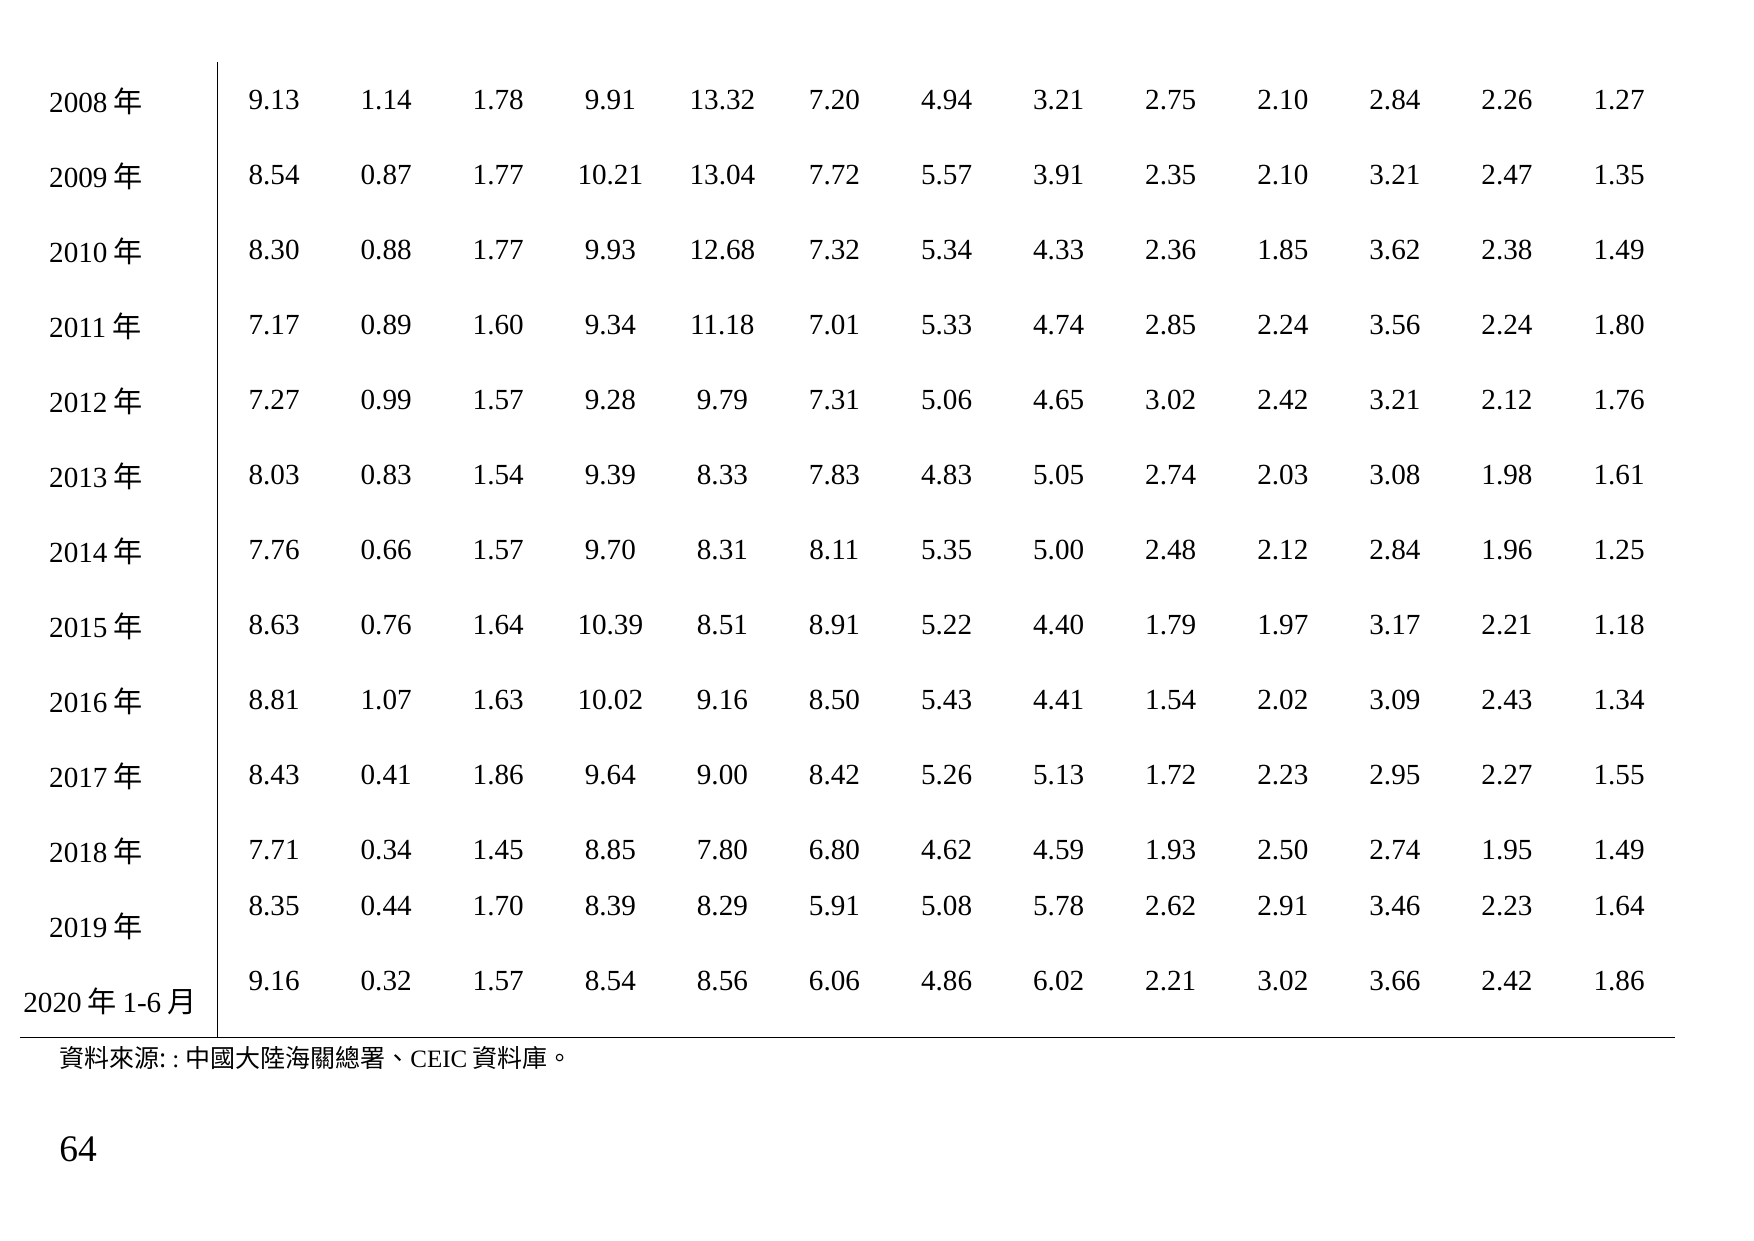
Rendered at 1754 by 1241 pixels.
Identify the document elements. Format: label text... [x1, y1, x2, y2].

table_cell 6.02 [1002, 962, 1114, 1037]
table_cell 2.74 [1339, 812, 1451, 887]
table_cell 2.23 [1226, 737, 1338, 812]
table_cell 2.62 [1114, 887, 1226, 962]
table_cell 13.04 [666, 137, 778, 212]
table_cell 5.35 [890, 512, 1002, 587]
table_cell 5.57 [890, 137, 1002, 212]
table_cell 7.01 [778, 287, 890, 362]
table_cell 4.40 [1002, 587, 1114, 662]
table_cell 9.93 [554, 212, 666, 287]
table_cell 5.34 [890, 212, 1002, 287]
table_cell 5.00 [1002, 512, 1114, 587]
table_cell 1.54 [1114, 662, 1226, 737]
table_cell 0.41 [330, 737, 442, 812]
table_cell 6.80 [778, 812, 890, 887]
table_cell 8.11 [778, 512, 890, 587]
table_cell 2.23 [1451, 887, 1563, 962]
table_cell 9.39 [554, 437, 666, 512]
table_cell 9.64 [554, 737, 666, 812]
table_cell 2011年 [20, 287, 217, 362]
table_cell 2.43 [1451, 662, 1563, 737]
table_cell 3.56 [1339, 287, 1451, 362]
table_cell 1.95 [1451, 812, 1563, 887]
table_cell 5.13 [1002, 737, 1114, 812]
table_cell 5.26 [890, 737, 1002, 812]
table_cell 1.57 [442, 512, 554, 587]
table_cell 9.91 [554, 62, 666, 137]
table_cell 4.62 [890, 812, 1002, 887]
table_cell 1.77 [442, 212, 554, 287]
table_cell 2015年 [20, 587, 217, 662]
table_cell 1.77 [442, 137, 554, 212]
table_cell 2020年1-6月 [20, 962, 217, 1037]
table_cell 7.17 [218, 287, 330, 362]
table_cell 9.00 [666, 737, 778, 812]
table_cell 1.27 [1563, 62, 1675, 137]
table_cell 2012年 [20, 362, 217, 437]
table_cell 3.21 [1002, 62, 1114, 137]
table_cell 7.31 [778, 362, 890, 437]
table_cell 2018年 [20, 812, 217, 887]
table_cell 2019年 [20, 887, 217, 962]
table_cell 0.87 [330, 137, 442, 212]
table_cell 0.88 [330, 212, 442, 287]
table_cell 2014年 [20, 512, 217, 587]
table_cell 2.27 [1451, 737, 1563, 812]
table_cell 2.74 [1114, 437, 1226, 512]
table_cell 2.21 [1451, 587, 1563, 662]
table_cell 2.91 [1226, 887, 1338, 962]
table_cell 5.91 [778, 887, 890, 962]
table_cell 2.42 [1226, 362, 1338, 437]
table_cell 8.43 [218, 737, 330, 812]
table_cell 0.99 [330, 362, 442, 437]
table_cell 2.36 [1114, 212, 1226, 287]
table_cell 9.16 [666, 662, 778, 737]
table_cell 2009年 [20, 137, 217, 212]
table_cell 2.24 [1451, 287, 1563, 362]
table_cell 1.76 [1563, 362, 1675, 437]
table_cell 1.63 [442, 662, 554, 737]
table_cell 3.08 [1339, 437, 1451, 512]
table_cell 1.55 [1563, 737, 1675, 812]
table_cell 12.68 [666, 212, 778, 287]
table_cell 1.57 [442, 962, 554, 1037]
table_cell 2.12 [1226, 512, 1338, 587]
table_cell 0.89 [330, 287, 442, 362]
table_cell 8.42 [778, 737, 890, 812]
table_cell 5.05 [1002, 437, 1114, 512]
table_cell 1.86 [1563, 962, 1675, 1037]
table_cell 2.50 [1226, 812, 1338, 887]
table_cell 3.09 [1339, 662, 1451, 737]
table_cell 1.45 [442, 812, 554, 887]
table_cell 2.35 [1114, 137, 1226, 212]
table_cell 3.46 [1339, 887, 1451, 962]
table_cell 1.80 [1563, 287, 1675, 362]
table_cell 1.86 [442, 737, 554, 812]
table_cell 8.39 [554, 887, 666, 962]
table_cell 10.39 [554, 587, 666, 662]
table_cell 2.38 [1451, 212, 1563, 287]
table_cell 8.81 [218, 662, 330, 737]
table_cell 2.12 [1451, 362, 1563, 437]
table_cell 4.59 [1002, 812, 1114, 887]
table_cell 2008年 [20, 62, 217, 137]
table_cell 2010年 [20, 212, 217, 287]
table_cell 2.10 [1226, 137, 1338, 212]
table_cell 1.07 [330, 662, 442, 737]
table_cell 1.72 [1114, 737, 1226, 812]
table_cell 3.66 [1339, 962, 1451, 1037]
table_cell 1.49 [1563, 812, 1675, 887]
table_cell 3.17 [1339, 587, 1451, 662]
table_cell 9.13 [218, 62, 330, 137]
table_cell 1.18 [1563, 587, 1675, 662]
table_cell 5.06 [890, 362, 1002, 437]
table_cell 4.94 [890, 62, 1002, 137]
table_cell 3.91 [1002, 137, 1114, 212]
table_cell 4.74 [1002, 287, 1114, 362]
table_cell 1.85 [1226, 212, 1338, 287]
table_cell 8.33 [666, 437, 778, 512]
table_cell 3.02 [1114, 362, 1226, 437]
table_cell 3.62 [1339, 212, 1451, 287]
table_cell 5.08 [890, 887, 1002, 962]
table_cell 1.57 [442, 362, 554, 437]
table_cell 3.21 [1339, 137, 1451, 212]
table_cell 1.35 [1563, 137, 1675, 212]
table_cell 2.03 [1226, 437, 1338, 512]
table_cell 7.71 [218, 812, 330, 887]
table_cell 1.70 [442, 887, 554, 962]
table_cell 2.84 [1339, 512, 1451, 587]
table_cell 8.31 [666, 512, 778, 587]
table_cell 8.85 [554, 812, 666, 887]
table_cell 7.72 [778, 137, 890, 212]
table_cell 4.33 [1002, 212, 1114, 287]
table_cell 1.98 [1451, 437, 1563, 512]
table_cell 0.32 [330, 962, 442, 1037]
table_cell 11.18 [666, 287, 778, 362]
table_cell 5.33 [890, 287, 1002, 362]
table_cell 3.21 [1339, 362, 1451, 437]
table_cell 1.93 [1114, 812, 1226, 887]
table_cell 8.51 [666, 587, 778, 662]
table_cell 2.21 [1114, 962, 1226, 1037]
table_cell 0.44 [330, 887, 442, 962]
table_cell 9.28 [554, 362, 666, 437]
table_cell 1.79 [1114, 587, 1226, 662]
table_cell 7.32 [778, 212, 890, 287]
table_cell 8.03 [218, 437, 330, 512]
table_cell 0.66 [330, 512, 442, 587]
table_cell 1.64 [1563, 887, 1675, 962]
table_cell 8.54 [554, 962, 666, 1037]
table_cell 5.22 [890, 587, 1002, 662]
table_cell 2013年 [20, 437, 217, 512]
table_cell 2.48 [1114, 512, 1226, 587]
table_cell 2.42 [1451, 962, 1563, 1037]
table_cell 5.78 [1002, 887, 1114, 962]
table_cell 4.86 [890, 962, 1002, 1037]
table_cell 7.83 [778, 437, 890, 512]
table_cell 2.02 [1226, 662, 1338, 737]
table_cell 7.27 [218, 362, 330, 437]
table_cell 6.06 [778, 962, 890, 1037]
table_cell 9.16 [218, 962, 330, 1037]
table_cell 8.91 [778, 587, 890, 662]
table_cell 4.65 [1002, 362, 1114, 437]
table_cell 2.95 [1339, 737, 1451, 812]
table_cell 2.85 [1114, 287, 1226, 362]
table_cell 1.78 [442, 62, 554, 137]
table_cell 2.24 [1226, 287, 1338, 362]
table_cell 7.20 [778, 62, 890, 137]
table_cell 1.64 [442, 587, 554, 662]
table_cell 2017年 [20, 737, 217, 812]
table_cell 1.97 [1226, 587, 1338, 662]
text 資料來源: : 中國大陸海關總署、CEIC資料庫。 [59, 1038, 1636, 1076]
table_cell 8.54 [218, 137, 330, 212]
table_cell 8.50 [778, 662, 890, 737]
table_cell 9.79 [666, 362, 778, 437]
table_cell 1.49 [1563, 212, 1675, 287]
table_cell 8.35 [218, 887, 330, 962]
table_cell 10.21 [554, 137, 666, 212]
table_cell 4.83 [890, 437, 1002, 512]
table_cell 4.41 [1002, 662, 1114, 737]
table_cell 3.02 [1226, 962, 1338, 1037]
table_cell 2.10 [1226, 62, 1338, 137]
table_cell 2.47 [1451, 137, 1563, 212]
table_cell 1.14 [330, 62, 442, 137]
table_cell 13.32 [666, 62, 778, 137]
table_cell 2.26 [1451, 62, 1563, 137]
table_cell 1.25 [1563, 512, 1675, 587]
table_cell 8.56 [666, 962, 778, 1037]
table_cell 10.02 [554, 662, 666, 737]
table_cell 2.75 [1114, 62, 1226, 137]
table_cell 8.63 [218, 587, 330, 662]
table_cell 1.54 [442, 437, 554, 512]
table_cell 0.34 [330, 812, 442, 887]
table_cell 8.30 [218, 212, 330, 287]
table_cell 2.84 [1339, 62, 1451, 137]
table_cell 8.29 [666, 887, 778, 962]
table_cell 7.80 [666, 812, 778, 887]
table_cell 2016年 [20, 662, 217, 737]
table_cell 7.76 [218, 512, 330, 587]
table_cell 9.70 [554, 512, 666, 587]
table_cell 0.76 [330, 587, 442, 662]
table_cell 9.34 [554, 287, 666, 362]
table_cell 1.61 [1563, 437, 1675, 512]
table_cell 0.83 [330, 437, 442, 512]
table_cell 1.96 [1451, 512, 1563, 587]
table_cell 1.34 [1563, 662, 1675, 737]
table_cell 5.43 [890, 662, 1002, 737]
table_cell 1.60 [442, 287, 554, 362]
